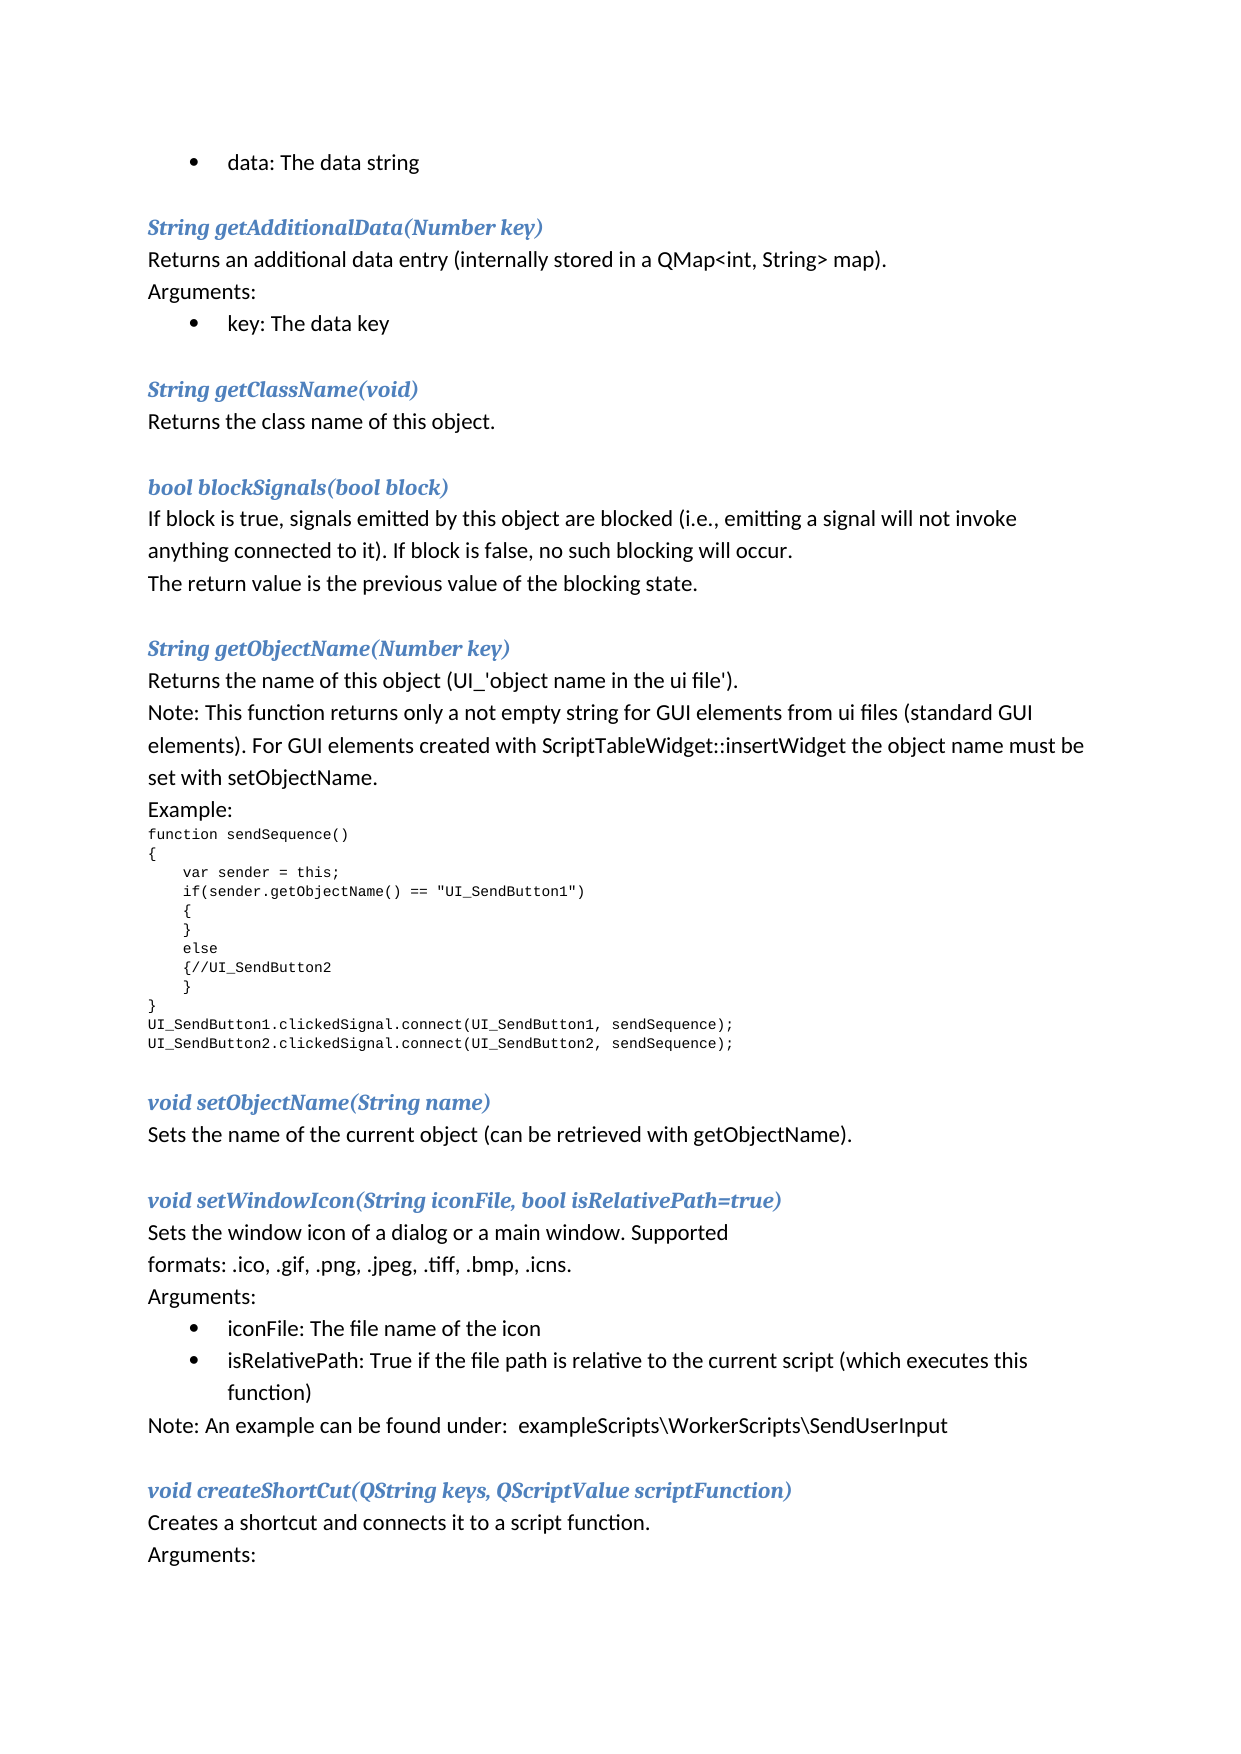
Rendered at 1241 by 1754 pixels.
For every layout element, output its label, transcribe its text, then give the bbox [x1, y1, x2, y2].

list data: The data string [190, 148, 1093, 176]
text { [148, 846, 1093, 863]
text Creates a shortcut and connects it to a script function. [148, 1508, 1093, 1536]
text } [148, 979, 1093, 996]
text Arguments: [148, 1540, 1093, 1568]
text Sets the window icon of a dialog or a main window. Supported formats: .ico, .gif, .png, .jpeg, .tiff, .bmp, .icns. [148, 1218, 1093, 1278]
text } [148, 998, 1093, 1014]
text Arguments: [148, 1282, 1093, 1310]
text else [148, 941, 1093, 958]
text UI_SendButton1.clickedSignal.connect(UI_SendButton1, sendSequence); [148, 1017, 1093, 1033]
text {//UI_SendButton2 [148, 960, 1093, 977]
subtitle String getClassName(void) [148, 377, 1093, 403]
text Returns the name of this object (UI_'object name in the ui file'). [148, 666, 1093, 694]
list isRelativePath: True if the file path is relative to the current script (which executes this function) [190, 1346, 1093, 1407]
text { [148, 903, 1093, 920]
text } [148, 922, 1093, 939]
text Returns an additional data entry (internally stored in a QMap<int, String> map). [148, 245, 1093, 273]
text The return value is the previous value of the blocking state. [148, 569, 1093, 597]
text Sets the name of the current object (can be retrieved with getObjectName). [148, 1120, 1093, 1148]
list key: The data key [190, 309, 1093, 337]
subtitle String getObjectName(Number key) [148, 636, 1093, 662]
text function sendSequence() [148, 827, 1093, 844]
subtitle bool blockSignals(bool block) [148, 474, 1093, 501]
text Returns the class name of this object. [148, 407, 1093, 435]
text var sender = this; [148, 865, 1093, 882]
text if(sender.getObjectName() == "UI_SendButton1") [148, 884, 1093, 901]
subtitle void createShortCut(QString keys, QScriptValue scriptFunction) [148, 1478, 1093, 1504]
subtitle String getAdditionalData(Number key) [148, 215, 1093, 241]
text Example: [148, 795, 1093, 823]
text Arguments: [148, 277, 1093, 305]
subtitle void setObjectName(String name) [148, 1090, 1093, 1116]
text UI_SendButton2.clickedSignal.connect(UI_SendButton2, sendSequence); [148, 1036, 1093, 1052]
list iconFile: The file name of the icon [190, 1314, 1093, 1342]
text If block is true, signals emitted by this object are blocked (i.e., emitting a signal will not invoke anything connected to it). If block is false, no such blocking will occur. [148, 504, 1093, 565]
text Note: This function returns only a not empty string for GUI elements from ui files (standard GUI elements). For GUI elements created with ScriptTableWidget::insertWidget the object name must be set with setObjectName. [148, 698, 1093, 791]
subtitle void setWindowIcon(String iconFile, bool isRelativePath=true) [148, 1187, 1093, 1214]
list Note: An example can be found under: exampleScripts\WorkerScripts\SendUserInput [148, 1411, 1093, 1439]
